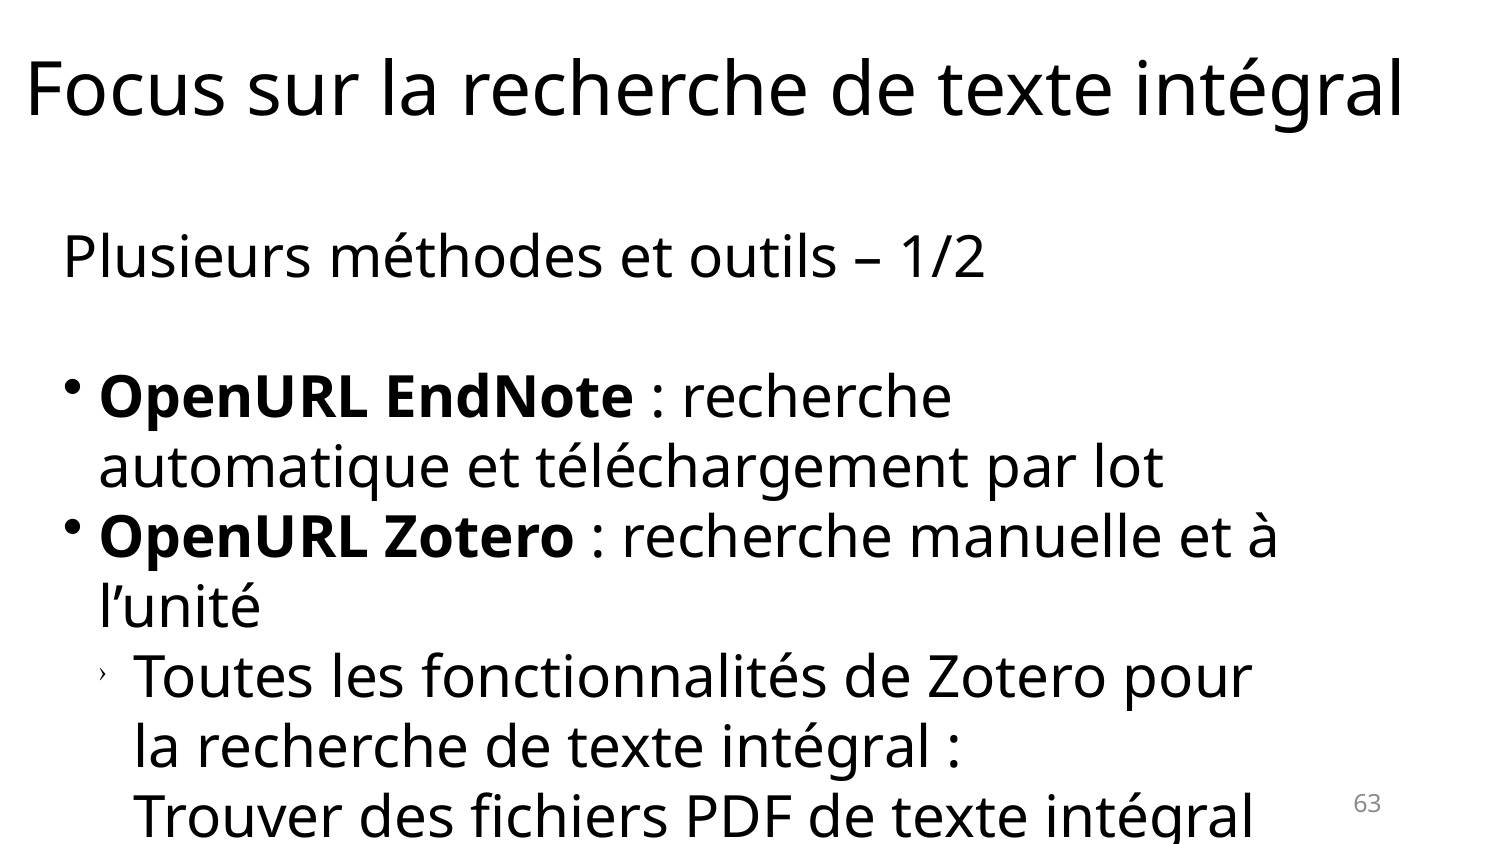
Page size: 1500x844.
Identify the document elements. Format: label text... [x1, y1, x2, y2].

text_box Plusieurs méthodes et outils – 1/2 OpenURL EndNote : recherche automatique et téléchargement par lot OpenURL Zotero : recherche manuelle et à l’unité Toutes les fonctionnalités de Zotero pour la recherche de texte intégral : Trouver des fichiers PDF de texte intégral avec Zotero [48, 211, 1318, 844]
title Focus sur la recherche de texte intégral [9, 9, 1500, 173]
